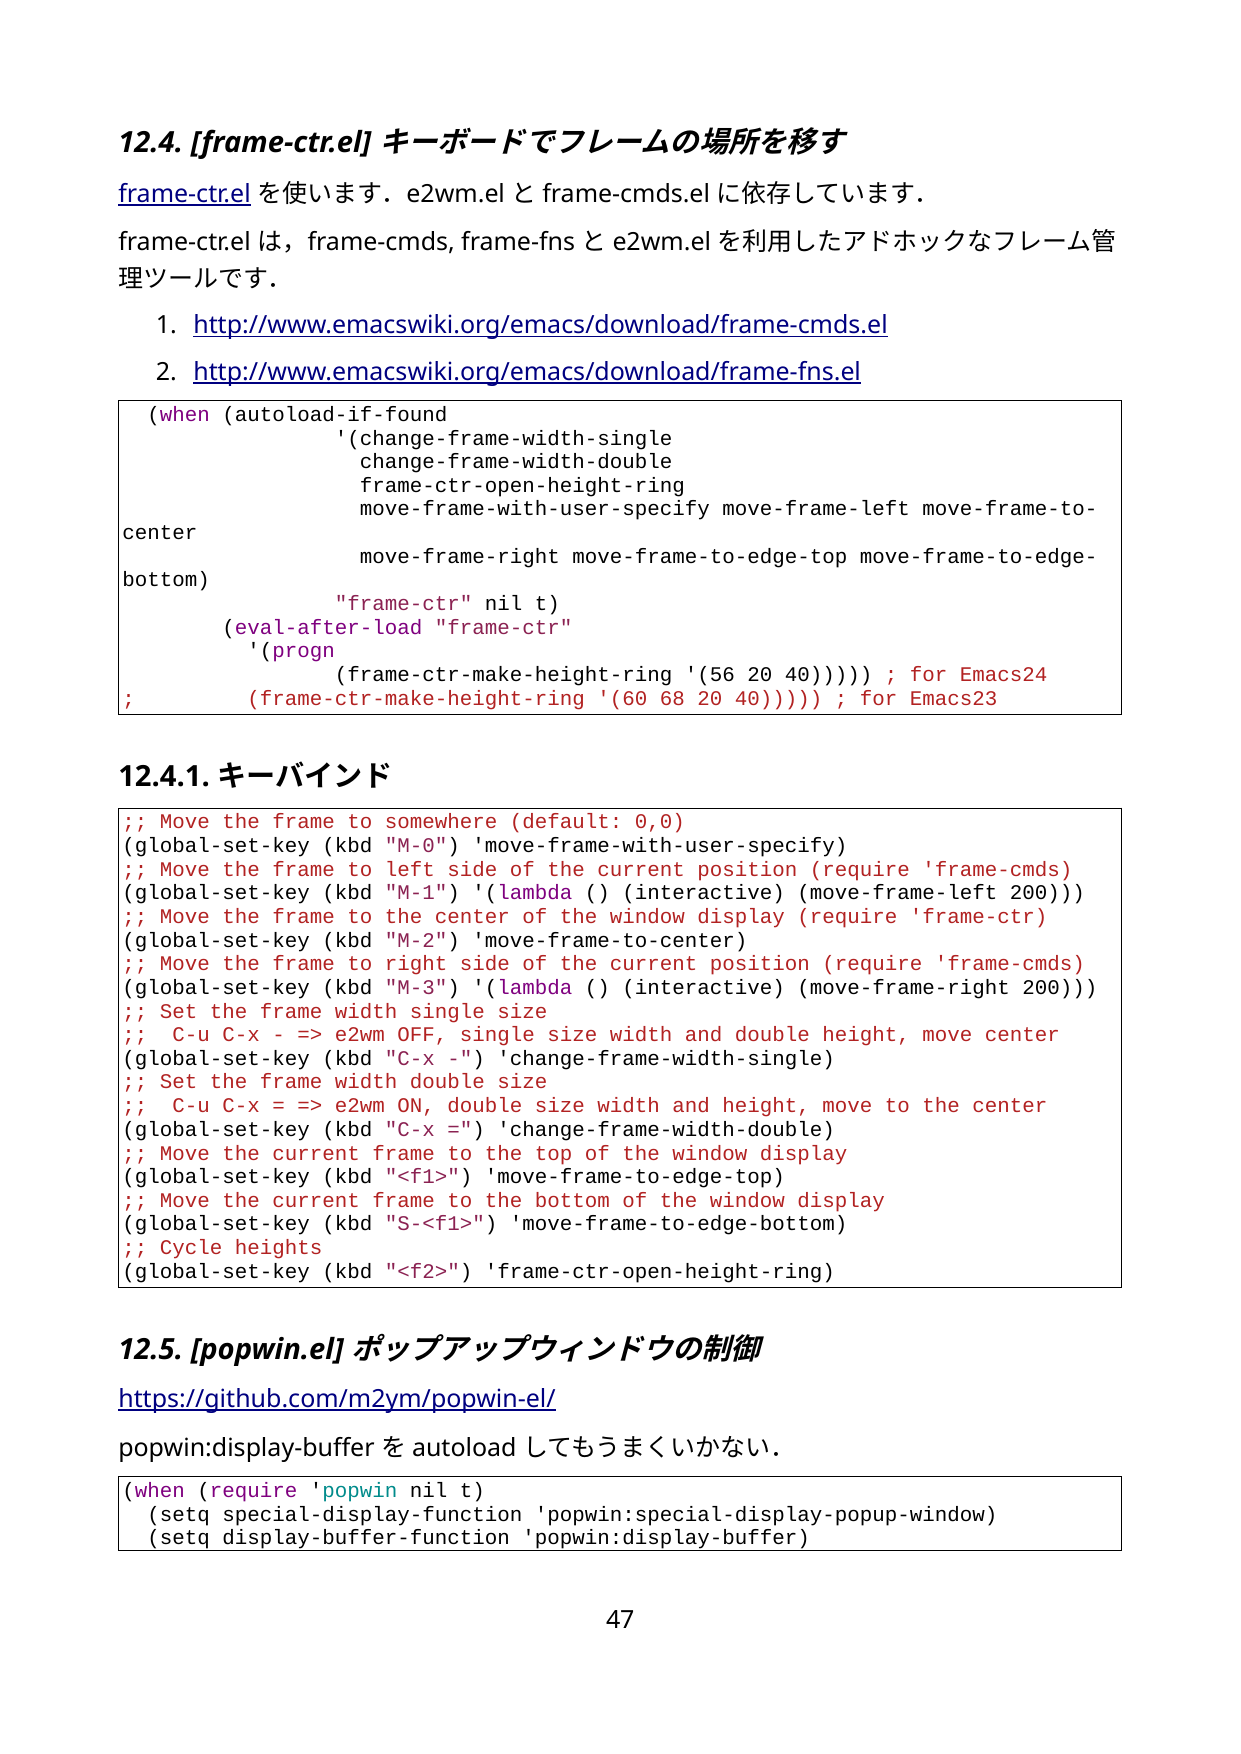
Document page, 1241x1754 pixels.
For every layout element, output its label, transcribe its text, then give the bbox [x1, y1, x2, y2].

text (setq display-buffer-function 'popwin:display-buffer) [119, 1523, 1121, 1550]
text ;; Move the frame to right side of the current position (require 'frame-cmds) [119, 949, 1121, 973]
text ; (frame-ctr-make-height-ring '(60 68 20 40))))) ; for Emacs23 [119, 684, 1121, 714]
text (setq special-display-function 'popwin:special-display-popup-window) [119, 1499, 1121, 1523]
text (when (autoload-if-found [119, 401, 1121, 423]
text (global-set-key (kbd "M-1") '(lambda () (interactive) (move-frame-left 200))) [119, 878, 1121, 902]
text ;; Move the frame to the center of the window display (require 'frame-ctr) [119, 902, 1121, 926]
text ;; Move the frame to left side of the current position (require 'frame-cmds) [119, 855, 1121, 878]
text (when (require 'popwin nil t) [119, 1477, 1121, 1499]
text ;; Move the current frame to the bottom of the window display [119, 1186, 1121, 1209]
text ;; C-u C-x - => e2wm OFF, single size width and double height, move center [119, 1020, 1121, 1044]
text popwin:display-buffer を autoload してもうまくいかない． [118, 1427, 1122, 1463]
text (global-set-key (kbd "M-2") 'move-frame-to-center) [119, 926, 1121, 949]
text "frame-ctr" nil t) [119, 589, 1121, 613]
list http://www.emacswiki.org/emacs/download/frame-fns.el [156, 353, 1122, 387]
text change-frame-width-double [119, 447, 1121, 471]
text frame-ctr-open-height-ring [119, 471, 1121, 494]
text ;; Set the frame width double size [119, 1068, 1121, 1091]
text ;; Cycle heights [119, 1233, 1121, 1257]
text (global-set-key (kbd "<f2>") 'frame-ctr-open-height-ring) [119, 1257, 1121, 1287]
text (eval-after-load "frame-ctr" [119, 613, 1121, 636]
text (global-set-key (kbd "C-x -") 'change-frame-width-single) [119, 1044, 1121, 1068]
text frame-ctr.el は，frame-cmds, frame-fns と e2wm.el を利用したアドホックなフレーム管理ツールです． [118, 222, 1122, 294]
text ;; C-u C-x = => e2wm ON, double size width and height, move to the center [119, 1091, 1121, 1115]
subtitle [popwin.el] ポップアップウィンドウの制御 [118, 1326, 1122, 1368]
text (frame-ctr-make-height-ring '(56 20 40))))) ; for Emacs24 [119, 660, 1121, 684]
text (global-set-key (kbd "S-<f1>") 'move-frame-to-edge-bottom) [119, 1209, 1121, 1233]
text ;; Set the frame width single size [119, 997, 1121, 1020]
text (global-set-key (kbd "C-x =") 'change-frame-width-double) [119, 1115, 1121, 1138]
list http://www.emacswiki.org/emacs/download/frame-cmds.el [156, 307, 1122, 341]
subtitle [frame-ctr.el] キーボードでフレームの場所を移す [118, 118, 1122, 161]
subtitle キーバインド [118, 753, 1122, 795]
text (global-set-key (kbd "<f1>") 'move-frame-to-edge-top) [119, 1162, 1121, 1186]
text (global-set-key (kbd "M-3") '(lambda () (interactive) (move-frame-right 200))) [119, 973, 1121, 997]
text move-frame-right move-frame-to-edge-top move-frame-to-edge-bottom) [119, 542, 1121, 589]
text ;; Move the current frame to the top of the window display [119, 1138, 1121, 1162]
text move-frame-with-user-specify move-frame-left move-frame-to-center [119, 494, 1121, 542]
text '(change-frame-width-single [119, 423, 1121, 447]
text '(progn [119, 636, 1121, 660]
text ;; Move the frame to somewhere (default: 0,0) [119, 809, 1121, 831]
text frame-ctr.el を使います．e2wm.el と frame-cmds.el に依存しています． [118, 173, 1122, 209]
text (global-set-key (kbd "M-0") 'move-frame-with-user-specify) [119, 831, 1121, 855]
text https://github.com/m2ym/popwin-el/ [118, 1381, 1122, 1415]
